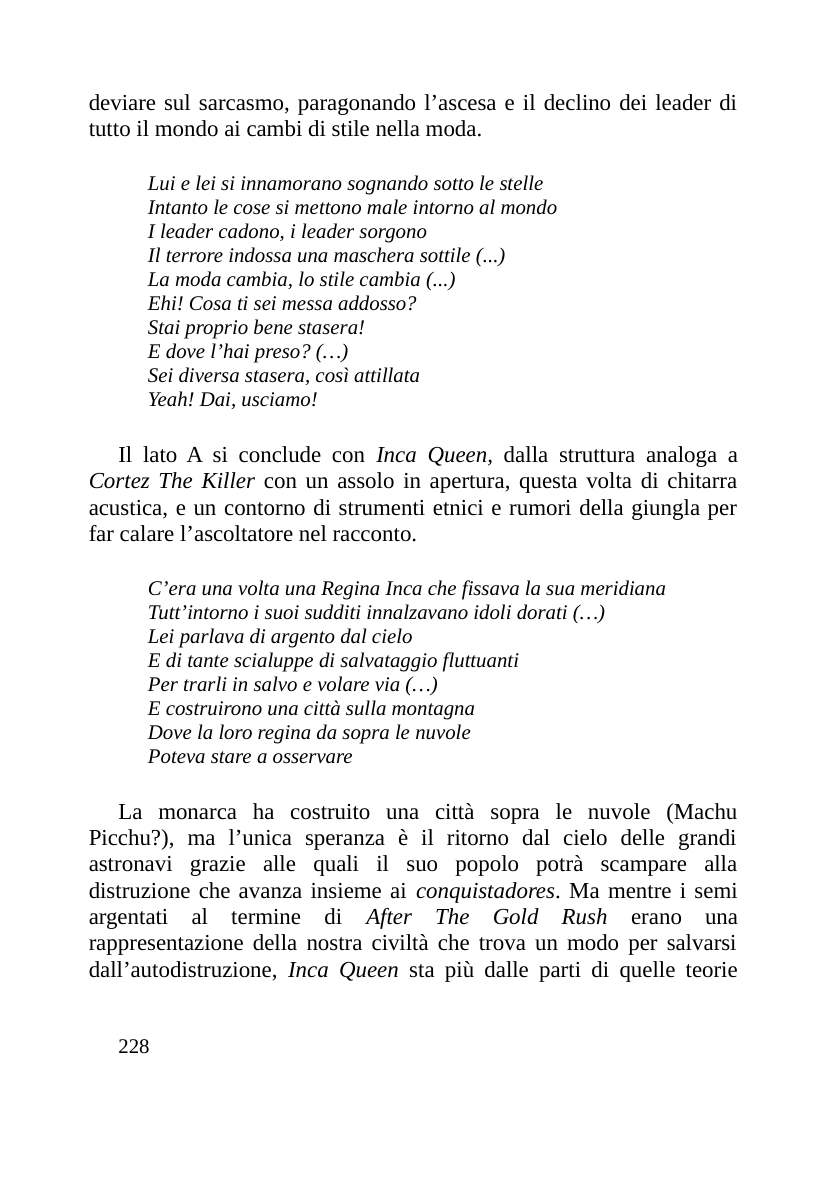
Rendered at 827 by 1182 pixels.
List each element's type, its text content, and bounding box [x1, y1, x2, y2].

text I leader cadono, i leader sorgono [88, 219, 738, 243]
text Dove la loro regina da sopra le nuvole [88, 720, 738, 744]
text Sei diversa stasera, così attillata [88, 363, 738, 387]
text E costruirono una città sulla montagna [88, 696, 738, 720]
text Stai proprio bene stasera! [88, 315, 738, 339]
text Il terrore indossa una maschera sottile (...) [88, 243, 738, 267]
text Poteva stare a osservare [88, 744, 738, 768]
text Ehi! Cosa ti sei messa addosso? [88, 291, 738, 315]
text Yeah! Dai, usciamo! [88, 387, 738, 411]
text E dove l’hai preso? (…) [88, 339, 738, 363]
text Per trarli in salvo e volare via (…) [88, 672, 738, 696]
text Lei parlava di argento dal cielo [88, 624, 738, 648]
text La moda cambia, lo stile cambia (...) [88, 267, 738, 291]
text La monarca ha costruito una città sopra le nuvole (Machu Picchu?), ma l’unica speranza è il ritorno dal cielo delle grandi astronavi grazie alle quali il suo popolo potrà scampare alla distruzione che avanza insieme ai conquistadores. Ma mentre i semi argentati al termine di After The Gold Rush erano una rappresentazione della nostra civiltà che trova un modo per salvarsi dall’autodistruzione, Inca Queen sta più dalle parti di quelle teorie [88, 798, 738, 982]
text E di tante scialuppe di salvataggio fluttuanti [88, 648, 738, 672]
text Il lato A si conclude con Inca Queen, dalla struttura analoga a Cortez The Killer con un assolo in apertura, questa volta di chitarra acustica, e un contorno di strumenti etnici e rumori della giungla per far calare l’ascoltatore nel racconto. [88, 441, 738, 546]
text C’era una volta una Regina Inca che fissava la sua meridiana [88, 576, 738, 600]
text Tutt’intorno i suoi sudditi innalzavano idoli dorati (…) [88, 600, 738, 624]
text Lui e lei si innamorano sognando sotto le stelle [88, 171, 738, 195]
text deviare sul sarcasmo, paragonando l’ascesa e il declino dei leader di tutto il mondo ai cambi di stile nella moda. [88, 88, 738, 141]
text Intanto le cose si mettono male intorno al mondo [88, 195, 738, 219]
